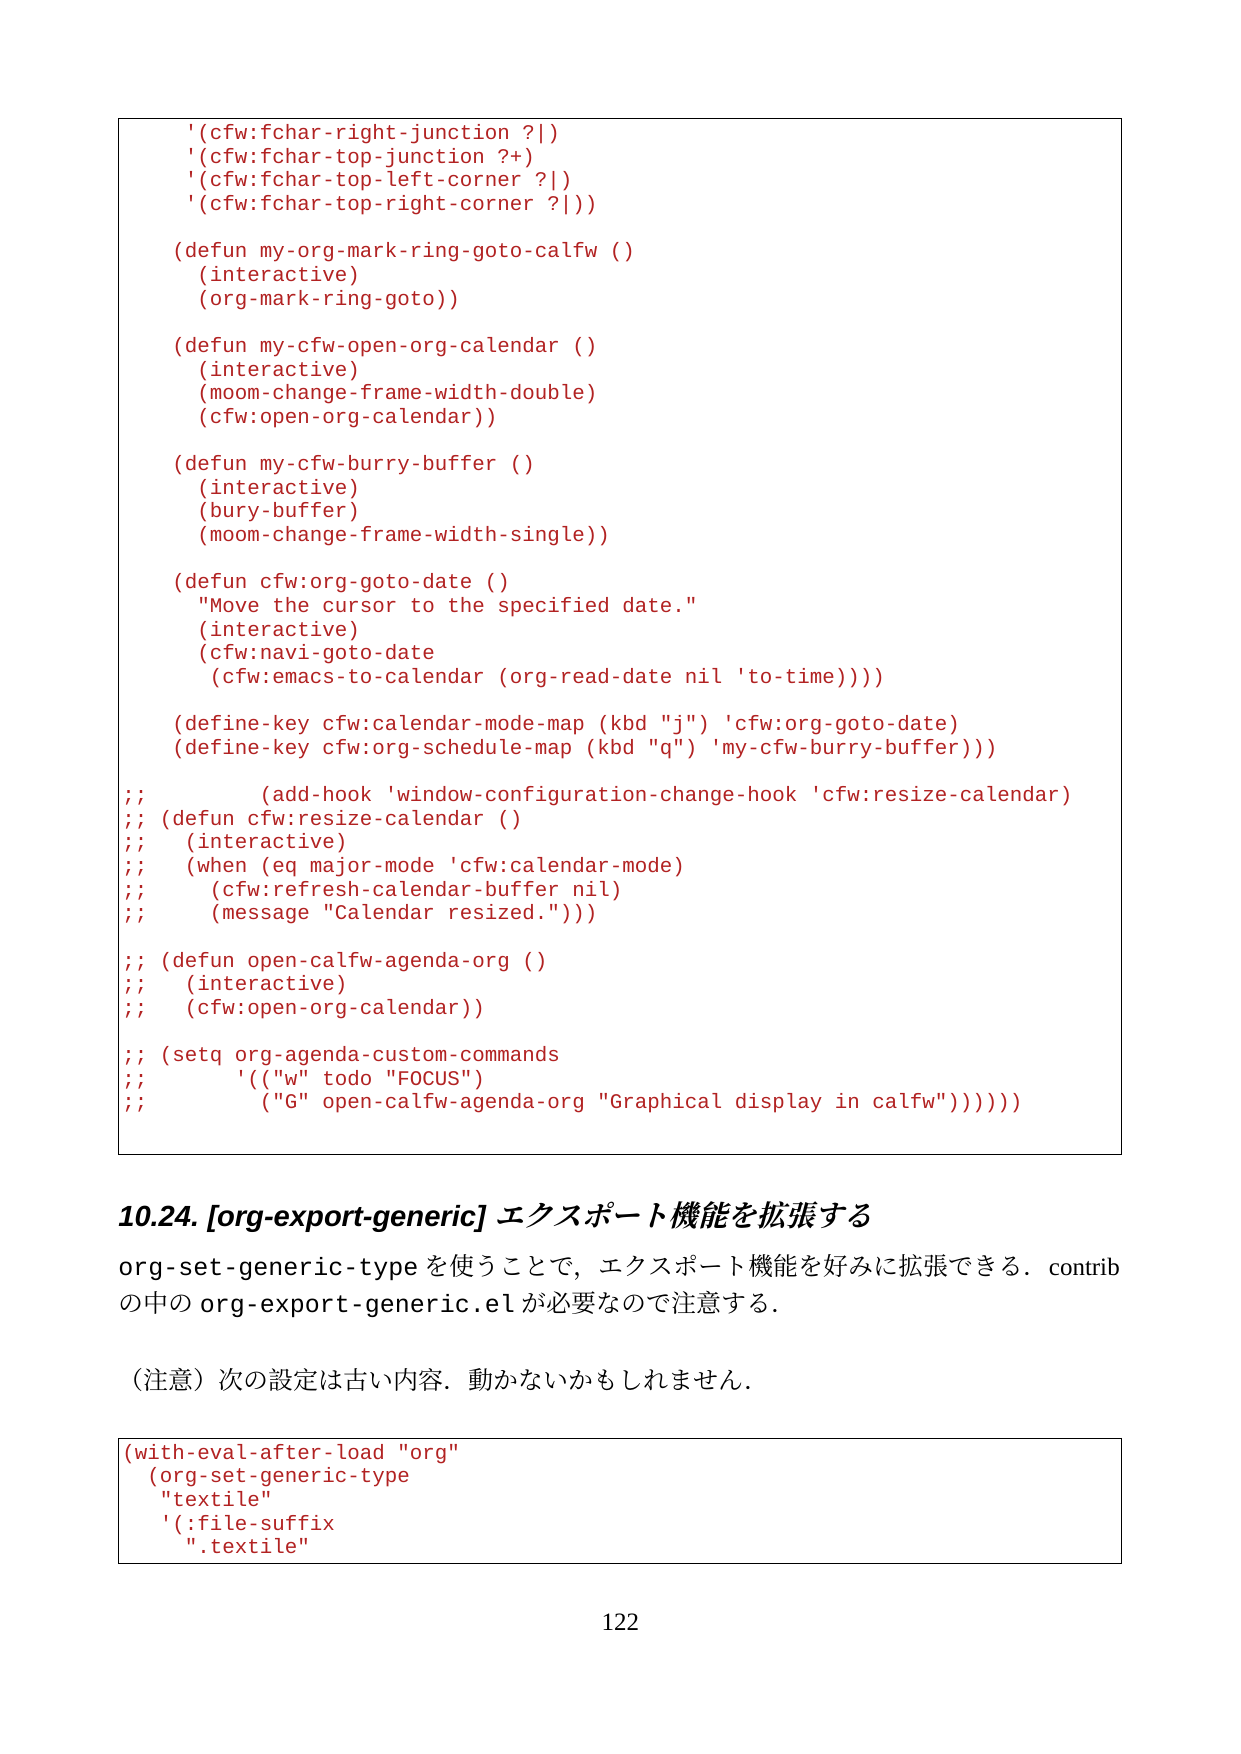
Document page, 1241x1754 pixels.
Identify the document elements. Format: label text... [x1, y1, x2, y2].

text (cfw:emacs-to-calendar (org-read-date nil 'to-time)))) [119, 662, 1121, 686]
text (define-key cfw:calendar-mode-map (kbd "j") 'cfw:org-goto-date) [119, 709, 1121, 733]
text '(cfw:fchar-top-junction ?+) [119, 142, 1121, 165]
text ;; (add-hook 'window-configuration-change-hook 'cfw:resize-calendar) [119, 780, 1121, 804]
text "Move the cursor to the specified date." [119, 591, 1121, 615]
text ;; (when (eq major-mode 'cfw:calendar-mode) [119, 851, 1121, 875]
text (define-key cfw:org-schedule-map (kbd "q") 'my-cfw-burry-buffer))) [119, 733, 1121, 757]
text (defun my-cfw-burry-buffer () [119, 449, 1121, 473]
text org-set-generic-type を使うことで，エクスポート機能を好みに拡張できる．contrib の中の org-export-generic.el が必要なので注意する． [118, 1247, 1122, 1348]
text '(cfw:fchar-right-junction ?|) [119, 119, 1121, 142]
text (org-mark-ring-goto)) [119, 284, 1121, 307]
text ;; (interactive) [119, 827, 1121, 851]
text (with-eval-after-load "org" [119, 1439, 1121, 1462]
text "textile" [119, 1485, 1121, 1509]
text '(:file-suffix [119, 1509, 1121, 1532]
text ;; (setq org-agenda-custom-commands [119, 1040, 1121, 1064]
text ;; (cfw:refresh-calendar-buffer nil) [119, 875, 1121, 898]
text ;; (defun open-calfw-agenda-org () [119, 946, 1121, 969]
text (interactive) [119, 260, 1121, 284]
text (interactive) [119, 354, 1121, 378]
text (moom-change-frame-width-single)) [119, 520, 1121, 544]
text (defun my-cfw-open-org-calendar () [119, 331, 1121, 354]
text (interactive) [119, 615, 1121, 638]
text ".textile" [119, 1532, 1121, 1563]
text (cfw:navi-goto-date [119, 638, 1121, 662]
text '(cfw:fchar-top-left-corner ?|) [119, 165, 1121, 189]
text (defun cfw:org-goto-date () [119, 567, 1121, 591]
text ;; (defun cfw:resize-calendar () [119, 804, 1121, 827]
text ;; (message "Calendar resized."))) [119, 898, 1121, 922]
text ;; (cfw:open-org-calendar)) [119, 993, 1121, 1017]
text ;; '(("w" todo "FOCUS") [119, 1064, 1121, 1088]
text '(cfw:fchar-top-right-corner ?|)) [119, 189, 1121, 213]
text (interactive) [119, 473, 1121, 496]
text ;; ("G" open-calfw-agenda-org "Graphical display in calfw")))))) [119, 1088, 1121, 1115]
text (moom-change-frame-width-double) [119, 378, 1121, 402]
text (cfw:open-org-calendar)) [119, 402, 1121, 426]
text ;; (interactive) [119, 969, 1121, 993]
text （注意）次の設定は古い内容．動かないかもしれません． [118, 1361, 1122, 1425]
text (bury-buffer) [119, 496, 1121, 520]
text (defun my-org-mark-ring-goto-calfw () [119, 236, 1121, 260]
text (org-set-generic-type [119, 1462, 1121, 1485]
subtitle [org-export-generic] エクスポート機能を拡張する [118, 1193, 1122, 1234]
